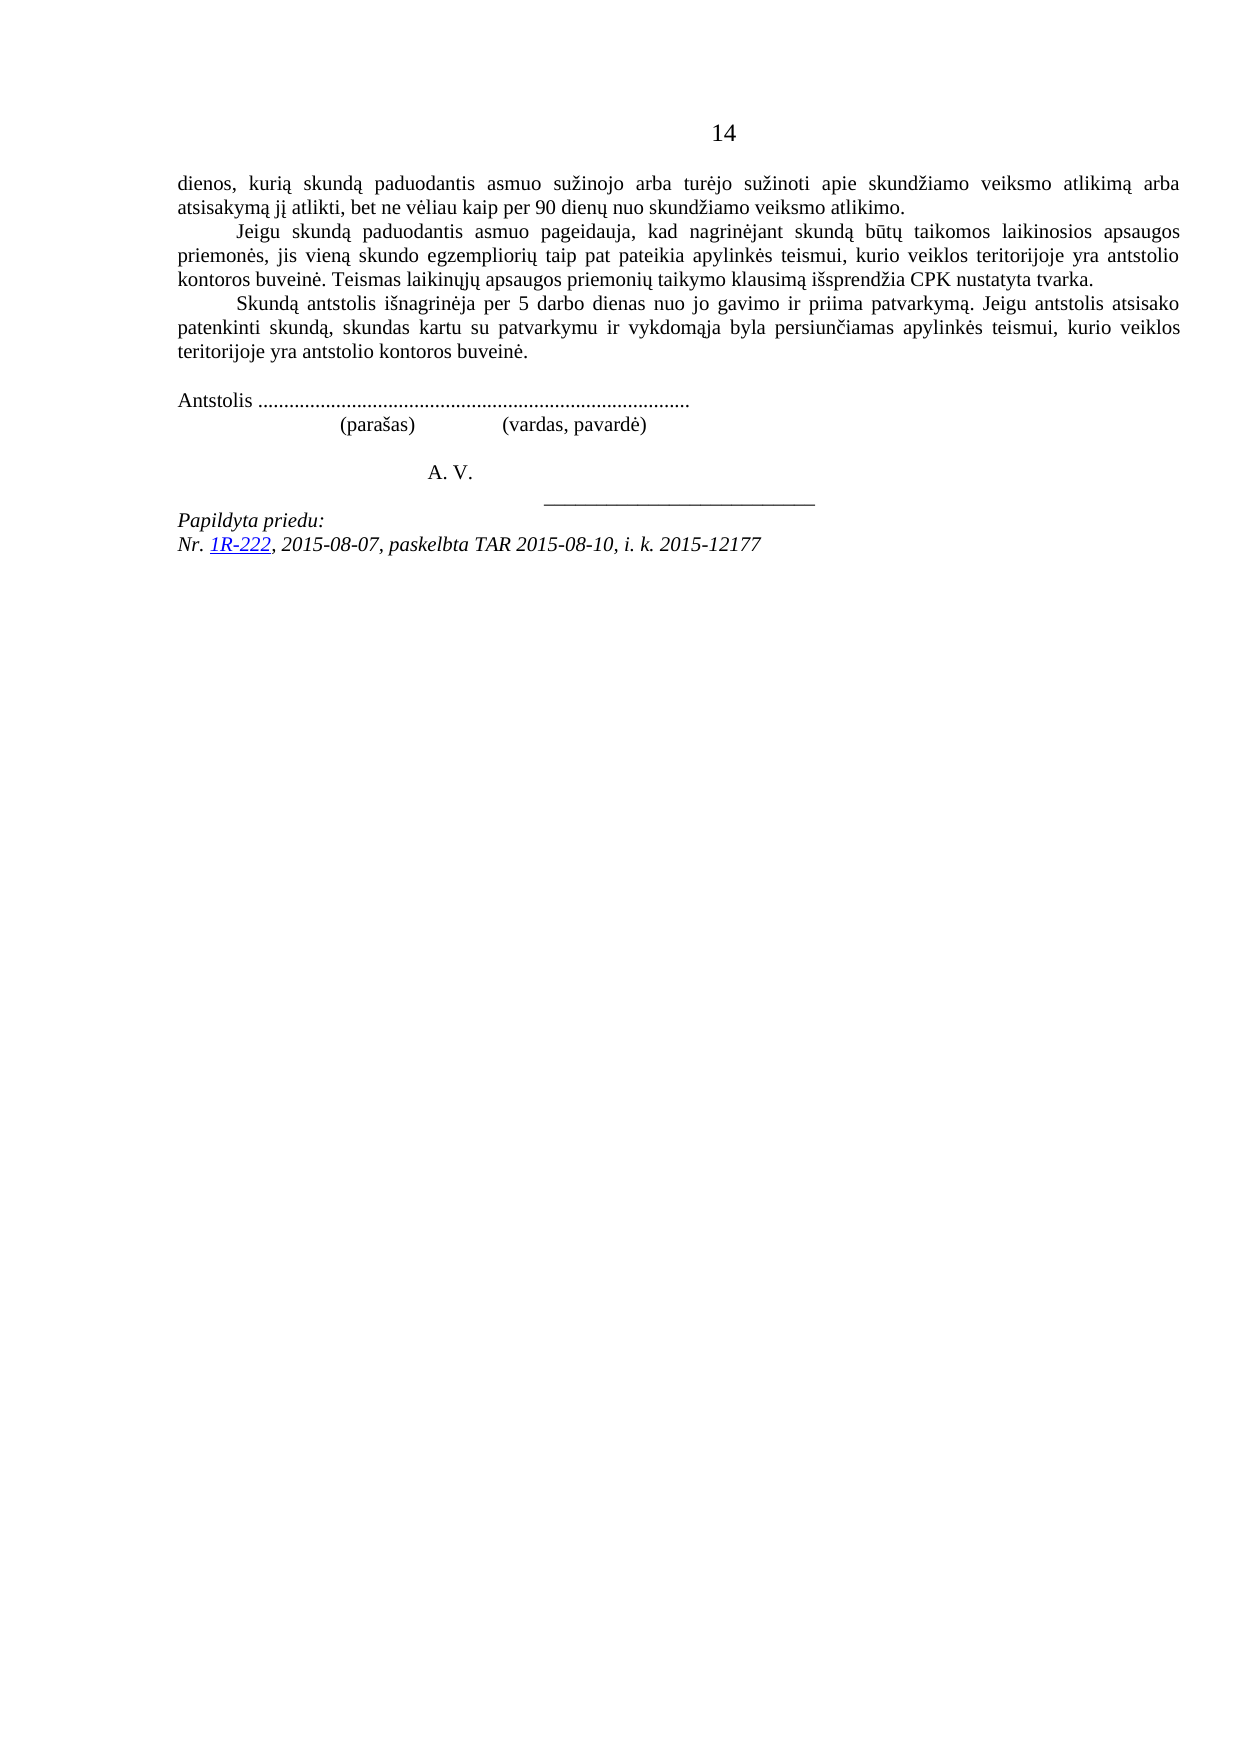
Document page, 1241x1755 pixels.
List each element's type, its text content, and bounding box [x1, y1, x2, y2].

text Papildyta priedu: [177, 508, 1181, 532]
text __________________________ [177, 484, 1181, 508]
text A. V. [427, 460, 1181, 484]
text Skundą antstolis išnagrinėja per 5 darbo dienas nuo jo gavimo ir priima patvarkymą. Jeigu antstolis atsisako patenkinti skundą, skundas kartu su patvarkymu ir vykdomąja byla persiunčiamas apylinkės teismui, kurio veiklos teritorijoje yra antstolio kontoros buveinė. [177, 291, 1181, 363]
text Antstolis ................................................................................... [177, 387, 1181, 412]
text Jeigu skundą paduodantis asmuo pageidauja, kad nagrinėjant skundą būtų taikomos laikinosios apsaugos priemonės, jis vieną skundo egzempliorių taip pat pateikia apylinkės teismui, kurio veiklos teritorijoje yra antstolio kontoros buveinė. Teismas laikinųjų apsaugos priemonių taikymo klausimą išsprendžia CPK nustatyta tvarka. [177, 219, 1181, 291]
text (parašas) (vardas, pavardė) [340, 412, 1181, 436]
text dienos, kurią skundą paduodantis asmuo sužinojo arba turėjo sužinoti apie skundžiamo veiksmo atlikimą arba atsisakymą jį atlikti, bet ne vėliau kaip per 90 dienų nuo skundžiamo veiksmo atlikimo. [177, 171, 1181, 219]
text Nr. 1R-222, 2015-08-07, paskelbta TAR 2015-08-10, i. k. 2015-12177 [177, 532, 1181, 556]
